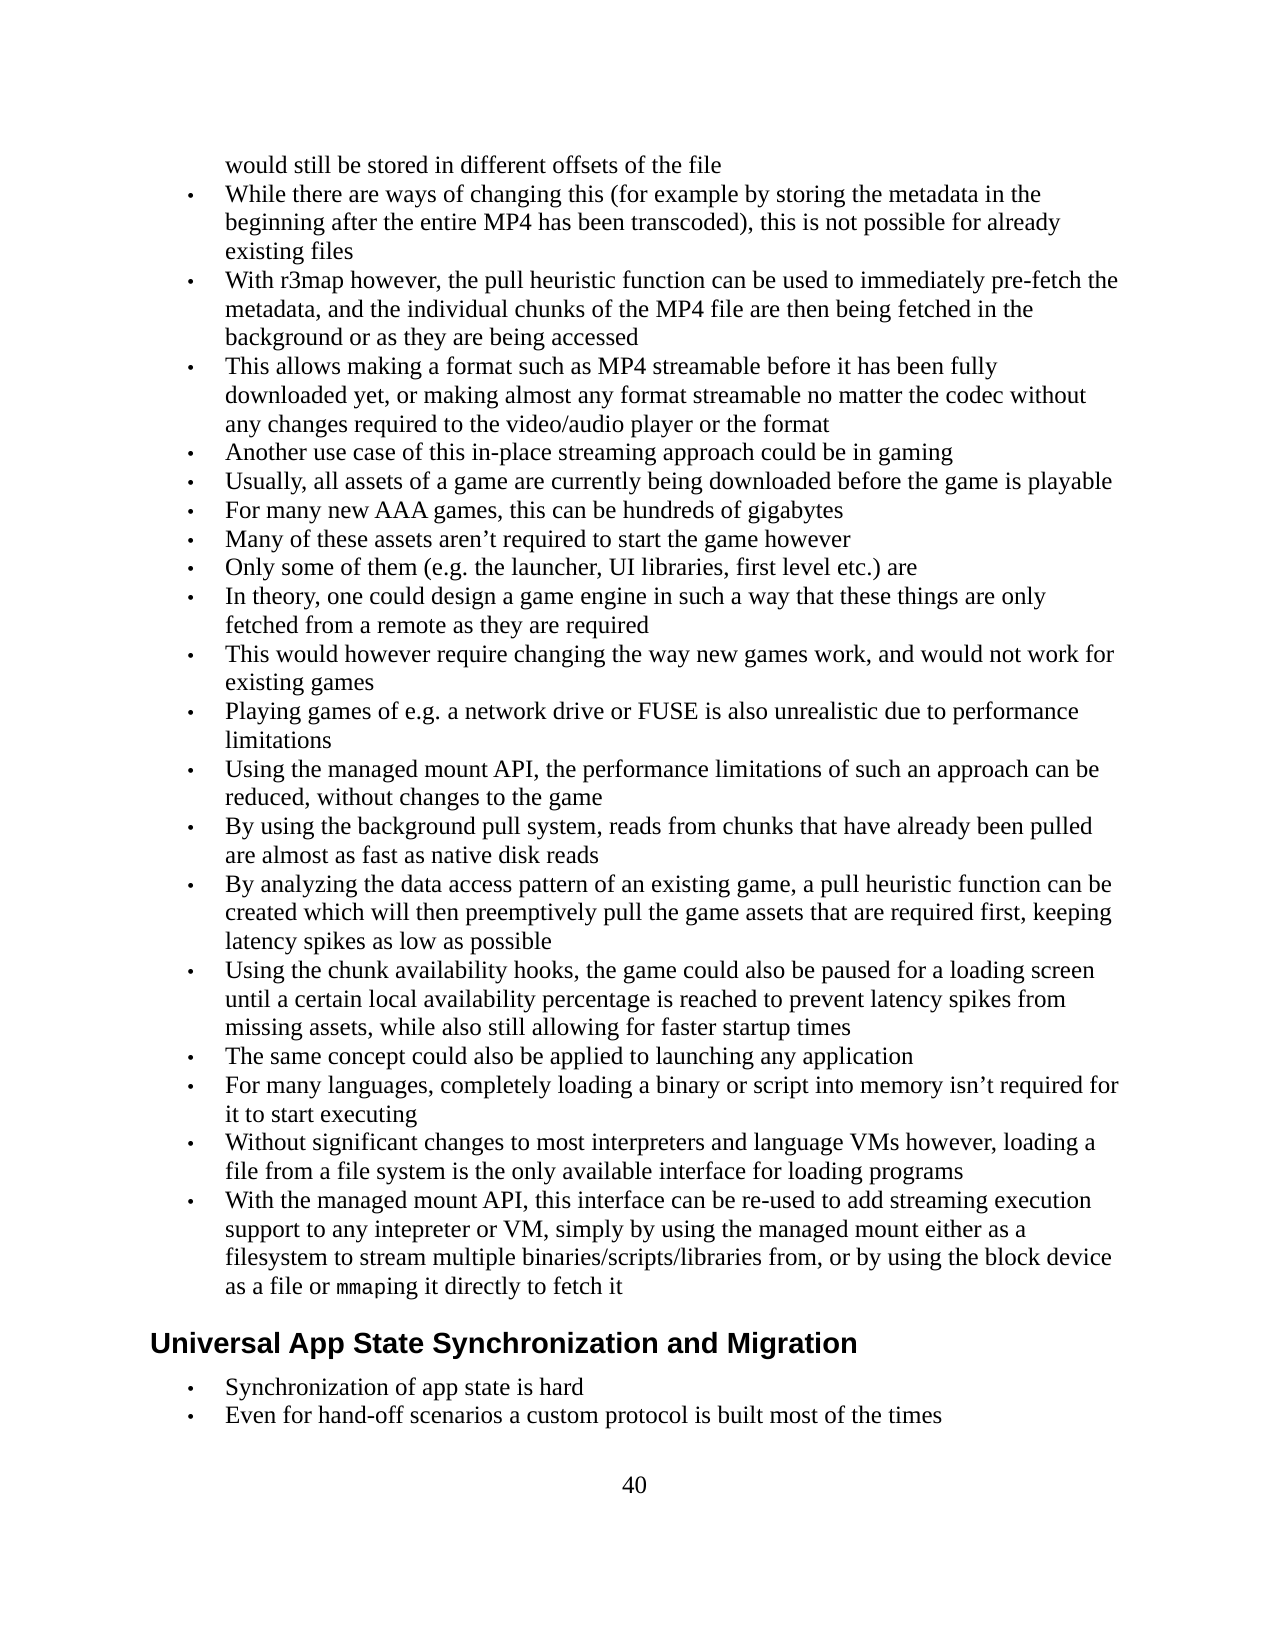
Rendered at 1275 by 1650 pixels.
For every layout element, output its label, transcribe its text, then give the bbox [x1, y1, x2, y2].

list For many new AAA games, this can be hundreds of gigabytes [187, 495, 1125, 524]
list By using the background pull system, reads from chunks that have already been pulled are almost as fast as native disk reads [187, 811, 1125, 869]
list Using the managed mount API, the performance limitations of such an approach can be reduced, without changes to the game [187, 754, 1125, 811]
list Without significant changes to most interpreters and language VMs however, loading a file from a file system is the only available interface for loading programs [187, 1127, 1125, 1185]
list By analyzing the data access pattern of an existing game, a pull heuristic function can be created which will then preemptively pull the game assets that are required first, keeping latency spikes as low as possible [187, 869, 1125, 955]
subtitle Universal App State Synchronization and Migration [150, 1326, 1125, 1359]
list In theory, one could design a game engine in such a way that these things are only fetched from a remote as they are required [187, 581, 1125, 639]
list Synchronization of app state is hard [187, 1372, 1125, 1401]
list would still be stored in different offsets of the file [187, 150, 1125, 179]
list Using the chunk availability hooks, the game could also be paused for a loading screen until a certain local availability percentage is reached to prevent latency spikes from missing assets, while also still allowing for faster startup times [187, 955, 1125, 1041]
list With r3map however, the pull heuristic function can be used to immediately pre-fetch the metadata, and the individual chunks of the MP4 file are then being fetched in the background or as they are being accessed [187, 265, 1125, 351]
list Playing games of e.g. a network drive or FUSE is also unrealistic due to performance limitations [187, 696, 1125, 754]
list The same concept could also be applied to launching any application [187, 1041, 1125, 1070]
list Another use case of this in-place streaming approach could be in gaming [187, 437, 1125, 466]
list For many languages, completely loading a binary or script into memory isn’t required for it to start executing [187, 1070, 1125, 1127]
list Many of these assets aren’t required to start the game however [187, 524, 1125, 552]
list Even for hand-off scenarios a custom protocol is built most of the times [187, 1401, 1125, 1429]
list This would however require changing the way new games work, and would not work for existing games [187, 639, 1125, 696]
list Only some of them (e.g. the launcher, UI libraries, first level etc.) are [187, 552, 1125, 581]
list With the managed mount API, this interface can be re-used to add streaming execution support to any intepreter or VM, simply by using the managed mount either as a filesystem to stream multiple binaries/scripts/libraries from, or by using the block device as a file or mmaping it directly to fetch it [187, 1185, 1125, 1301]
list While there are ways of changing this (for example by storing the metadata in the beginning after the entire MP4 has been transcoded), this is not possible for already existing files [187, 179, 1125, 265]
list This allows making a format such as MP4 streamable before it has been fully downloaded yet, or making almost any format streamable no matter the codec without any changes required to the video/audio player or the format [187, 351, 1125, 437]
list Usually, all assets of a game are currently being downloaded before the game is playable [187, 466, 1125, 495]
